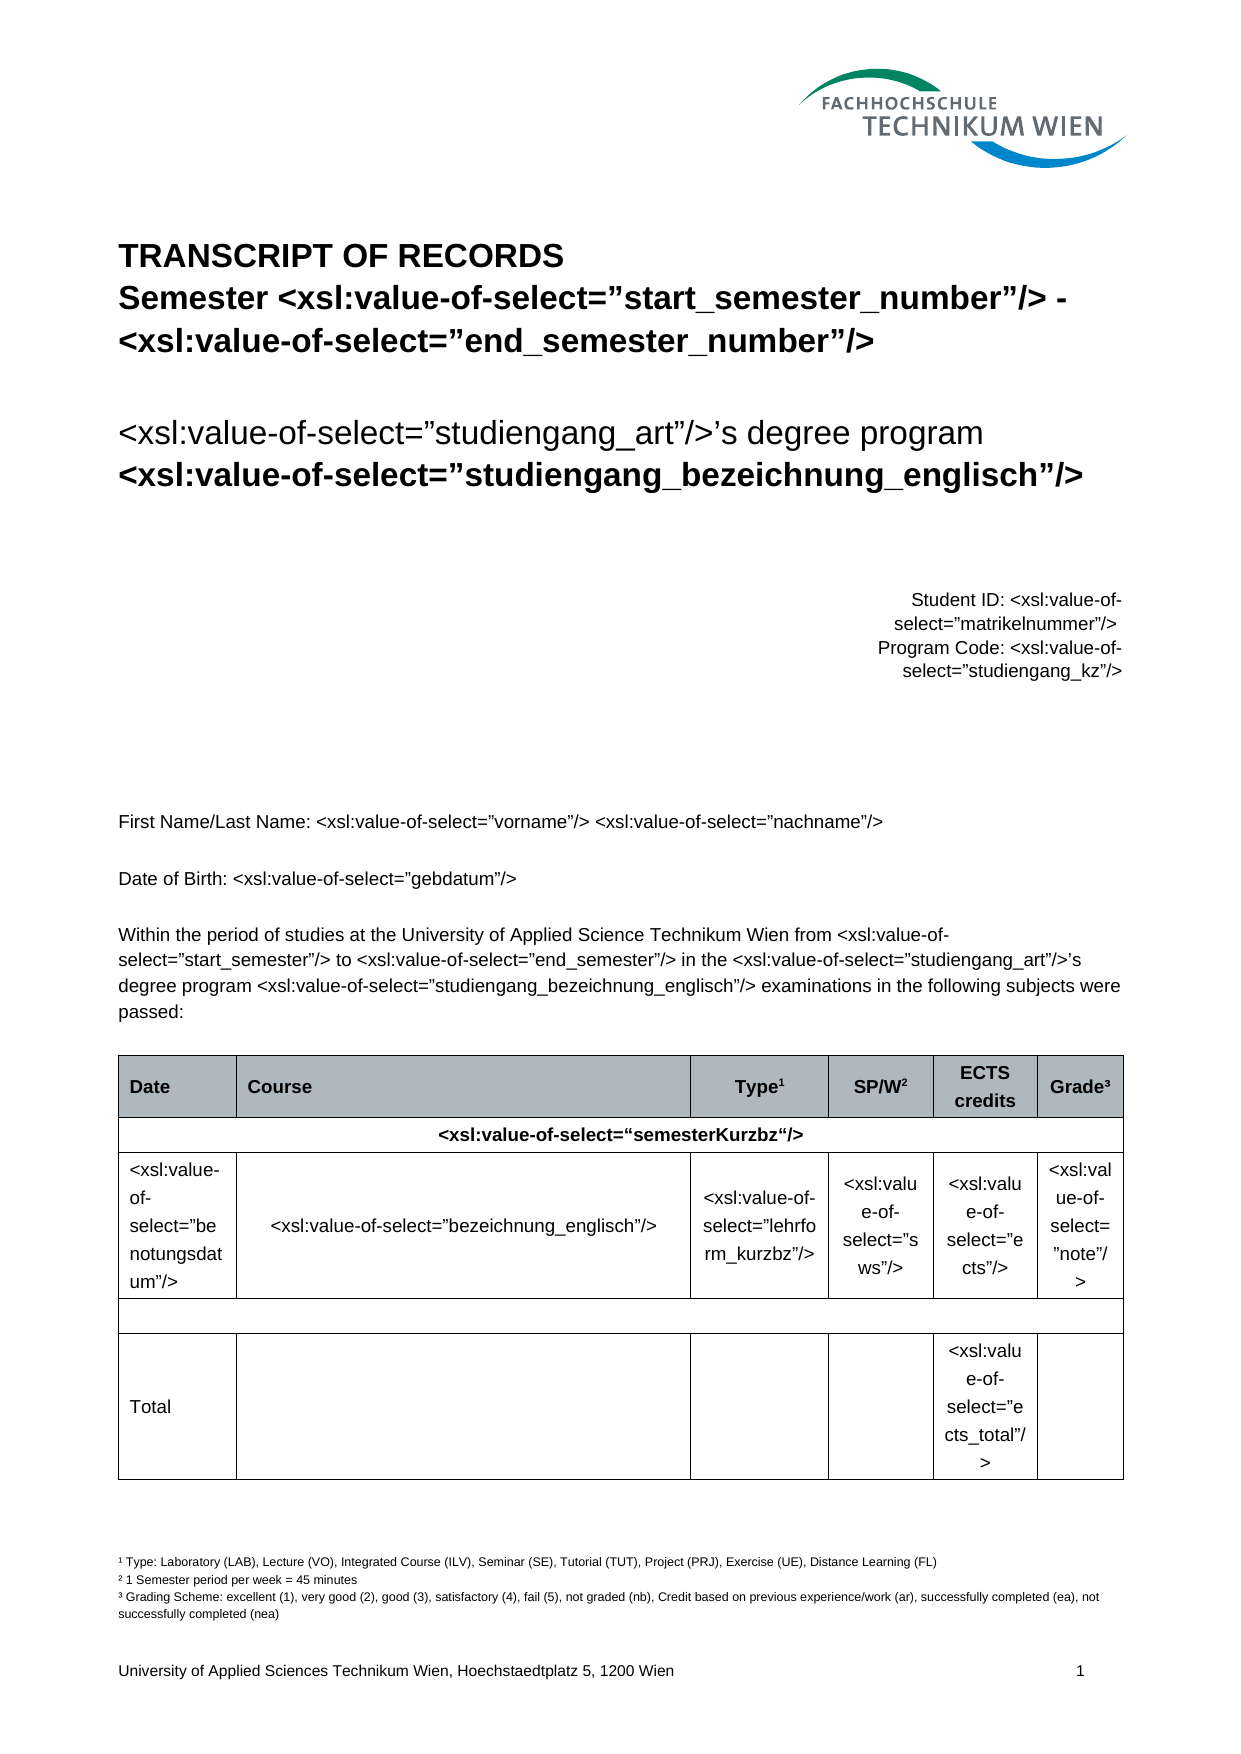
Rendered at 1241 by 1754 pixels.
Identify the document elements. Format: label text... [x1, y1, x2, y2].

text Date of Birth: <xsl:value-of-select=”gebdatum”/> [118, 867, 1122, 889]
table_header ECTS credits [934, 1056, 1037, 1117]
table_cell Total [119, 1334, 236, 1479]
table_header Date [119, 1056, 236, 1117]
table_header Type1 [691, 1056, 828, 1117]
table_cell [119, 1299, 1123, 1333]
table_cell <xsl:value-of-select=”sws”/> [829, 1153, 933, 1298]
text Student ID: <xsl:value-of-select=”matrikelnummer”/> [708, 589, 1122, 634]
table_cell <xsl:value-of-select=”note”/> [1038, 1153, 1123, 1298]
table_cell [829, 1334, 933, 1479]
text ¹ Type: Laboratory (LAB), Lecture (VO), Integrated Course (ILV), Seminar (SE), Tutorial (TUT), Project (PRJ), Exercise (UE), Distance Learning (FL) [118, 1555, 1122, 1569]
table_cell [1038, 1334, 1123, 1479]
table_header Course [237, 1056, 690, 1117]
table_cell <xsl:value-of-select=”benotungsdatum”/> [119, 1153, 236, 1298]
table_cell [691, 1334, 828, 1479]
text <xsl:value-of-select=”studiengang_art”/>’s degree program [118, 413, 1122, 451]
table_cell <xsl:value-of-select=”bezeichnung_englisch”/> [237, 1153, 690, 1298]
table_cell <xsl:value-of-select=“semesterKurzbz“/> [119, 1118, 1123, 1152]
text First Name/Last Name: <xsl:value-of-select=”vorname”/> <xsl:value-of-select=”nachname”/> [118, 811, 1122, 833]
text Within the period of studies at the University of Applied Science Technikum Wien from <xsl:value-of-select=”start_semester”/> to <xsl:value-of-select=”end_semester”/> in the <xsl:value-of-select=”studiengang_art”/>’s degree program <xsl:value-of-select=”studiengang_bezeichnung_englisch”/> examinations in the following subjects were passed: [118, 923, 1122, 1022]
table_header SP/W2 [829, 1056, 933, 1117]
table_cell <xsl:value-of-select=”ects”/> [934, 1153, 1037, 1298]
text Semester <xsl:value-of-select=”start_semester_number”/> - <xsl:value-of-select=”end_semester_number”/> [118, 278, 1122, 359]
text TRANSCRIPT OF RECORDS [118, 236, 1122, 275]
table_cell <xsl:value-of-select=”ects_total”/> [934, 1334, 1037, 1479]
text Program Code: <xsl:value-of-select=”studiengang_kz”/> [708, 636, 1122, 682]
text <xsl:value-of-select=”studiengang_bezeichnung_englisch”/> [118, 455, 1122, 536]
picture [1119, 135, 1127, 142]
text ³ Grading Scheme: excellent (1), very good (2), good (3), satisfactory (4), fail (5), not graded (nb), Credit based on previous experience/work (ar), successfully completed (ea), not successfully completed (nea) [118, 1589, 1122, 1621]
table_cell [237, 1334, 690, 1479]
table_cell <xsl:value-of-select=”lehrform_kurzbz”/> [691, 1153, 828, 1298]
text ² 1 Semester period per week = 45 minutes [118, 1572, 1122, 1587]
table_header Grade³ [1038, 1056, 1123, 1117]
